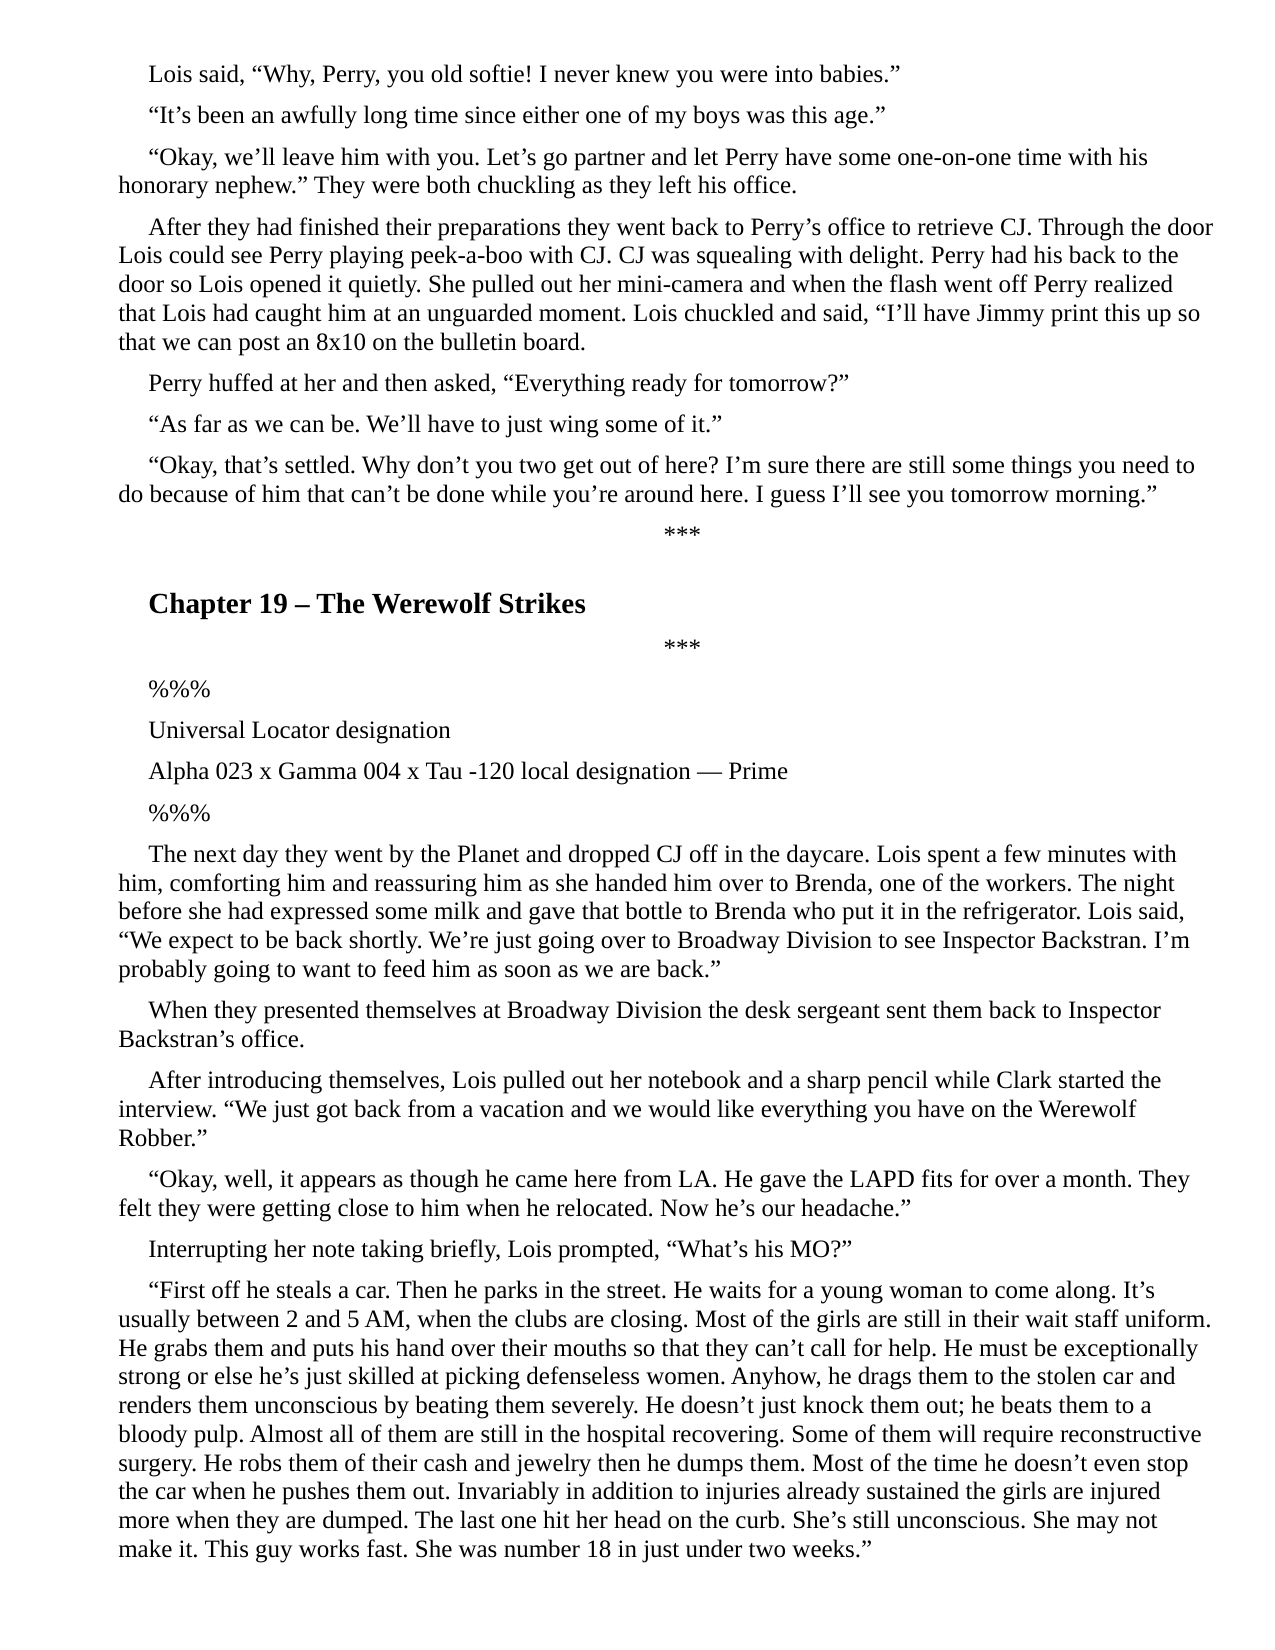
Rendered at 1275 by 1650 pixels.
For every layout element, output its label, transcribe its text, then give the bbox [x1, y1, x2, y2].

text Interrupting her note taking briefly, Lois prompted, “What’s his MO?” [118, 1234, 1216, 1263]
text %%% [118, 674, 1216, 703]
text Alpha 023 x Gamma 004 x Tau -120 local designation — Prime [118, 756, 1216, 785]
text Perry huffed at her and then asked, “Everything ready for tomorrow?” [118, 368, 1216, 397]
text “It’s been an awfully long time since either one of my boys was this age.” [118, 100, 1216, 129]
text “Okay, well, it appears as though he came here from LA. He gave the LAPD fits for over a month. They felt they were getting close to him when he relocated. Now he’s our headache.” [118, 1164, 1216, 1221]
subtitle Chapter 19 – The Werewolf Strikes [118, 587, 1216, 620]
text %%% [118, 798, 1216, 826]
text Universal Locator designation [118, 715, 1216, 744]
text When they presented themselves at Broadway Division the desk sergeant sent them back to Inspector Backstran’s office. [118, 995, 1216, 1053]
text “Okay, we’ll leave him with you. Let’s go partner and let Perry have some one-on-one time with his honorary nephew.” They were both chuckling as they left his office. [118, 142, 1216, 199]
text “As far as we can be. We’ll have to just wing some of it.” [118, 409, 1216, 438]
text *** [118, 633, 1216, 661]
text After introducing themselves, Lois pulled out her notebook and a sharp pencil while Clark started the interview. “We just got back from a vacation and we would like everything you have on the Werewolf Robber.” [118, 1065, 1216, 1151]
text After they had finished their preparations they went back to Perry’s office to retrieve CJ. Through the door Lois could see Perry playing peek-a-boo with CJ. CJ was squealing with delight. Perry had his back to the door so Lois opened it quietly. She pulled out her mini-camera and when the flash went off Perry realized that Lois had caught him at an unguarded moment. Lois chuckled and said, “I’ll have Jimmy print this up so that we can post an 8x10 on the bulletin board. [118, 212, 1216, 355]
text “First off he steals a car. Then he parks in the street. He waits for a young woman to come along. It’s usually between 2 and 5 AM, when the clubs are closing. Most of the girls are still in their wait staff uniform. He grabs them and puts his hand over their mouths so that they can’t call for help. He must be exceptionally strong or else he’s just skilled at picking defenseless women. Anyhow, he drags them to the stolen car and renders them unconscious by beating them severely. He doesn’t just knock them out; he beats them to a bloody pulp. Almost all of them are still in the hospital recovering. Some of them will require reconstructive surgery. He robs them of their cash and jewelry then he dumps them. Most of the time he doesn’t even stop the car when he pushes them out. Invariably in addition to injuries already sustained the girls are injured more when they are dumped. The last one hit her head on the curb. She’s still unconscious. She may not make it. This guy works fast. She was number 18 in just under two weeks.” [118, 1275, 1216, 1563]
text “Okay, that’s settled. Why don’t you two get out of here? I’m sure there are still some things you need to do because of him that can’t be done while you’re around here. I guess I’ll see you tomorrow morning.” [118, 450, 1216, 508]
text The next day they went by the Planet and dropped CJ off in the daycare. Lois spent a few minutes with him, comforting him and reassuring him as she handed him over to Brenda, one of the workers. The night before she had expressed some milk and gave that bottle to Brenda who put it in the refrigerator. Lois said, “We expect to be back shortly. We’re just going over to Broadway Division to see Inspector Backstran. I’m probably going to want to feed him as soon as we are back.” [118, 839, 1216, 983]
text Lois said, “Why, Perry, you old softie! I never knew you were into babies.” [118, 59, 1216, 88]
text *** [118, 520, 1216, 549]
